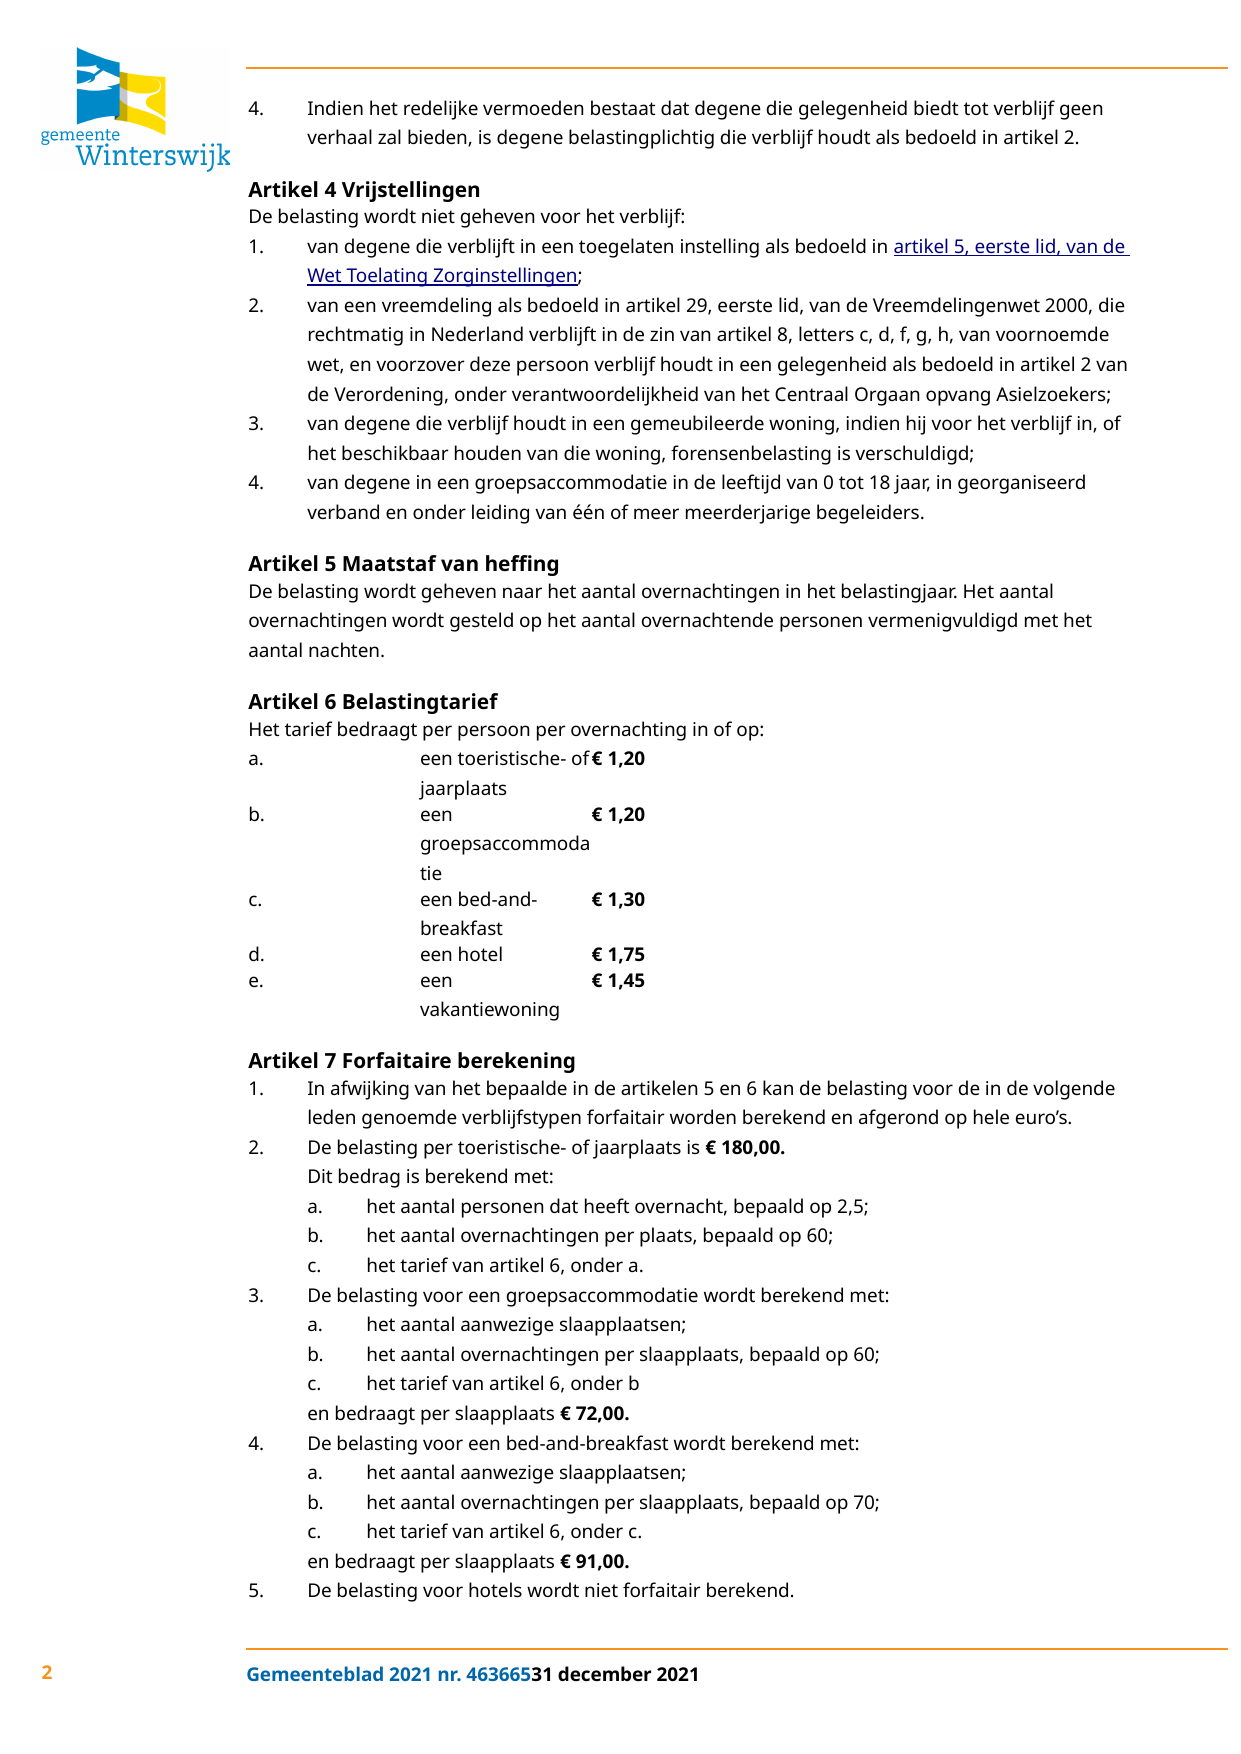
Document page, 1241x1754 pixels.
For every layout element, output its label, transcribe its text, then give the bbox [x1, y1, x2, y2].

table_cell € 1,20 [591, 801, 1152, 886]
list het aantal overnachtingen per plaats, bepaald op 60; [307, 1223, 1152, 1248]
list het aantal overnachtingen per slaapplaats, bepaald op 60; [307, 1341, 1152, 1367]
list en bedraagt per slaapplaats € 72,00. [248, 1400, 1152, 1426]
list het tarief van artikel 6, onder b [307, 1371, 1152, 1396]
list De belasting per toeristische- of jaarplaats is € 180,00. [248, 1134, 1152, 1159]
table_cell c. [248, 886, 420, 941]
list van degene die verblijf houdt in een gemeubileerde woning, indien hij voor het verblijf in, of het beschikbaar houden van die woning, forensenbelasting is verschuldigd; [248, 410, 1152, 466]
text Artikel 4 Vrijstellingen [248, 175, 1152, 203]
table_cell een bed-and-breakfast [420, 886, 591, 941]
list In afwijking van het bepaalde in de artikelen 5 en 6 kan de belasting voor de in de volgende leden genoemde verblijfstypen forfaitair worden berekend en afgerond op hele euro’s. [248, 1075, 1152, 1130]
table_cell d. [248, 941, 420, 967]
picture [225, 153, 231, 162]
text Artikel 6 Belastingtarief [248, 687, 1152, 716]
text De belasting wordt niet geheven voor het verblijf: [248, 203, 1152, 229]
table_cell een hotel [420, 941, 591, 967]
list De belasting voor een groepsaccommodatie wordt berekend met: [248, 1282, 1152, 1307]
table_cell een groepsaccommodatie [420, 801, 591, 886]
table_header a. [248, 746, 420, 801]
list van een vreemdeling als bedoeld in artikel 29, eerste lid, van de Vreemdelingenwet 2000, die rechtmatig in Nederland verblijft in de zin van artikel 8, letters c, d, f, g, h, van voornoemde wet, en voorzover deze persoon verblijf houdt in een gelegenheid als bedoeld in artikel 2 van de Verordening, onder verantwoordelijkheid van het Centraal Orgaan opvang Asielzoekers; [248, 292, 1152, 406]
table_header een toeristische- of jaarplaats [420, 746, 591, 801]
table_cell b. [248, 801, 420, 886]
list van degene in een groepsaccommodatie in de leeftijd van 0 tot 18 jaar, in georganiseerd verband en onder leiding van één of meer meerderjarige begeleiders. [248, 469, 1152, 525]
list het aantal aanwezige slaapplaatsen; [307, 1311, 1152, 1337]
list van degene die verblijft in een toegelaten instelling als bedoeld in artikel 5, eerste lid, van de Wet Toelating Zorginstellingen; [248, 233, 1152, 288]
text Het tarief bedraagt per persoon per overnachting in of op: [248, 716, 1152, 742]
table_cell € 1,45 [591, 967, 1152, 1022]
table_cell e. [248, 967, 420, 1022]
list Dit bedrag is berekend met: [248, 1163, 1152, 1189]
list het aantal overnachtingen per slaapplaats, bepaald op 70; [307, 1489, 1152, 1514]
table_cell € 1,75 [591, 941, 1152, 967]
text Artikel 5 Maatstaf van heffing [248, 549, 1152, 578]
list het tarief van artikel 6, onder c. [307, 1518, 1152, 1544]
list De belasting voor hotels wordt niet forfaitair berekend. [248, 1578, 1152, 1603]
list het aantal personen dat heeft overnacht, bepaald op 2,5; [307, 1193, 1152, 1219]
list Indien het redelijke vermoeden bestaat dat degene die gelegenheid biedt tot verblijf geen verhaal zal bieden, is degene belastingplichtig die verblijf houdt als bedoeld in artikel 2. [248, 95, 1152, 150]
table_cell een vakantiewoning [420, 967, 591, 1022]
list De belasting voor een bed-and-breakfast wordt berekend met: [248, 1430, 1152, 1455]
list het aantal aanwezige slaapplaatsen; [307, 1459, 1152, 1485]
text Artikel 7 Forfaitaire berekening [248, 1046, 1152, 1075]
text De belasting wordt geheven naar het aantal overnachtingen in het belastingjaar. Het aantal overnachtingen wordt gesteld op het aantal overnachtende personen vermenigvuldigd met het aantal nachten. [248, 578, 1152, 663]
picture [41, 47, 231, 172]
table_cell € 1,30 [591, 886, 1152, 941]
table_header € 1,20 [591, 746, 1152, 801]
list het tarief van artikel 6, onder a. [307, 1252, 1152, 1278]
list en bedraagt per slaapplaats € 91,00. [248, 1548, 1152, 1574]
